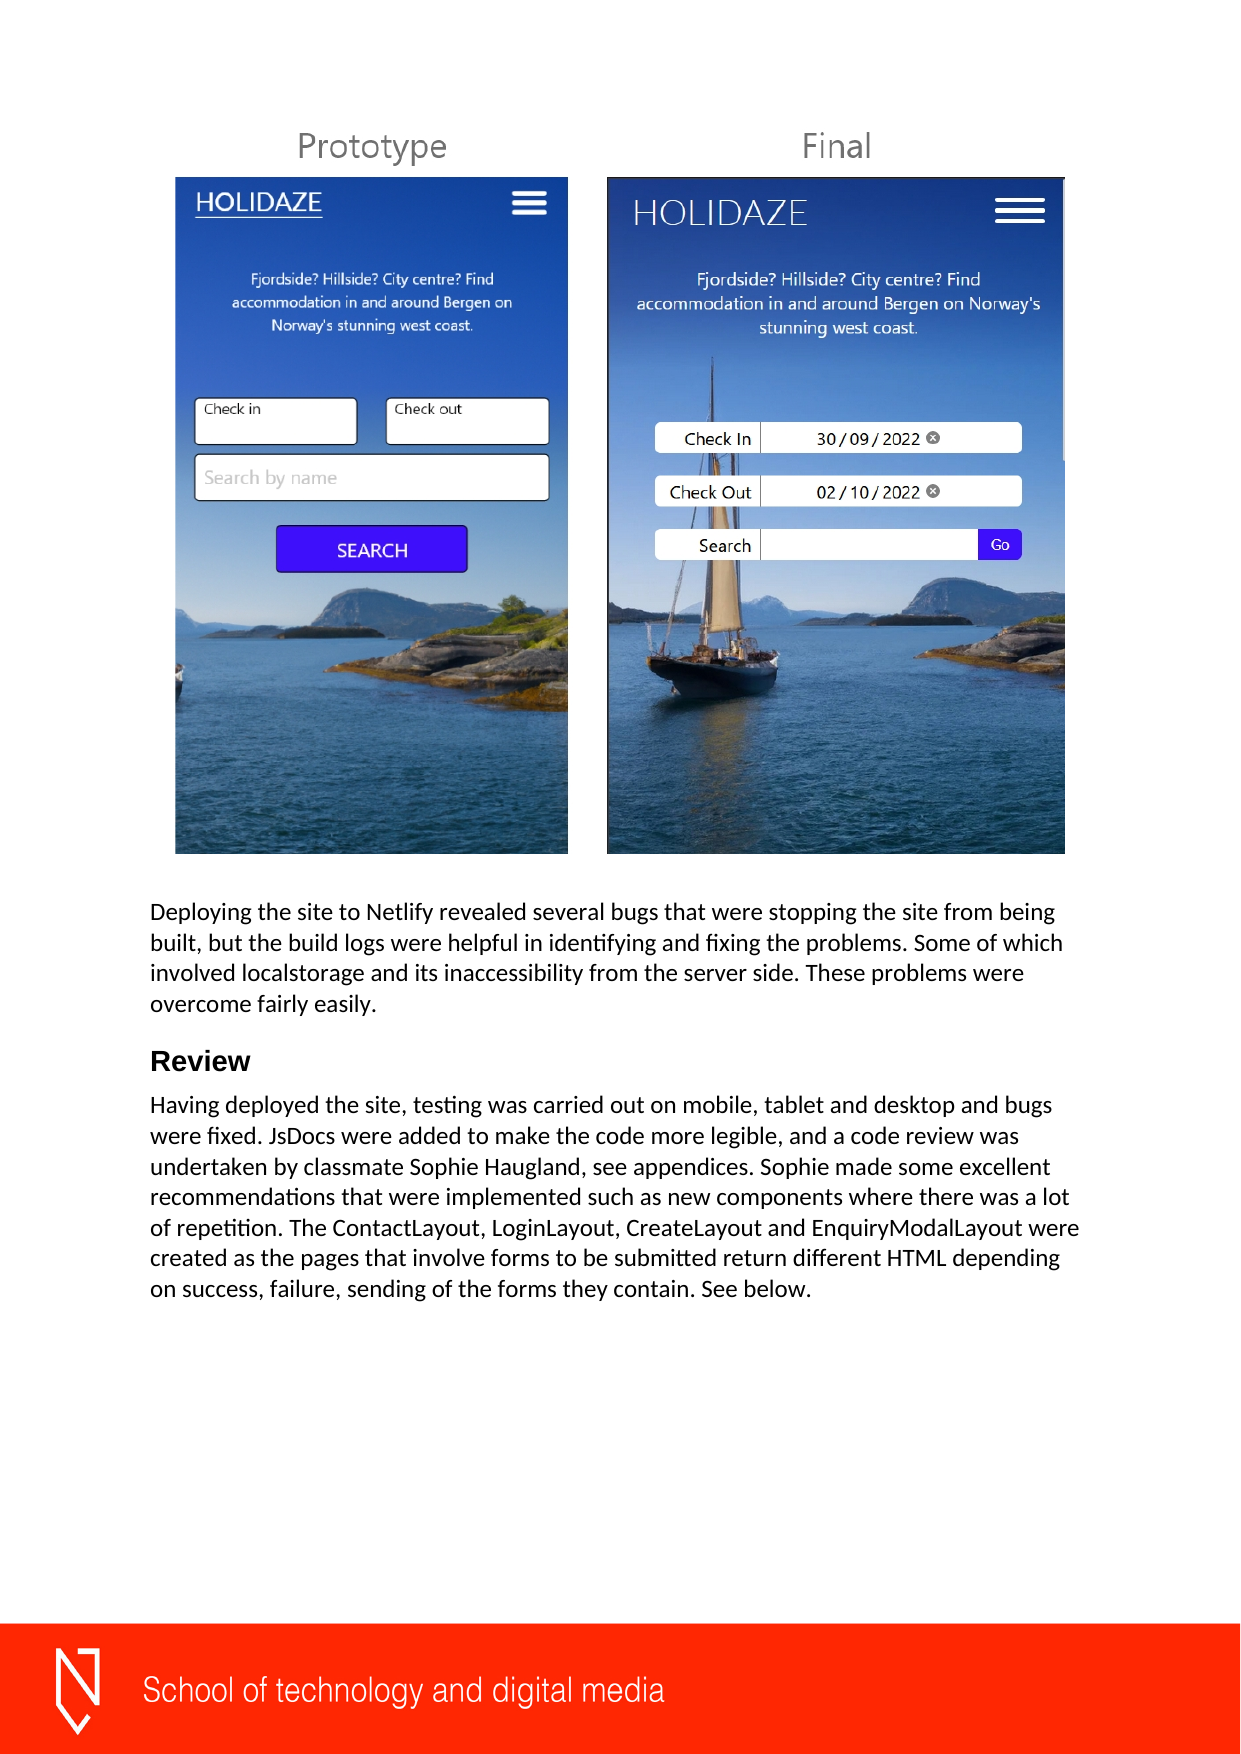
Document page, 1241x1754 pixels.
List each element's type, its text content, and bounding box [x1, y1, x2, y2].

picture [0, 1613, 1241, 1754]
text Deploying the site to Netlify revealed several bugs that were stopping the site from being built, but the build logs were helpful in identifying and fixing the problems. Some of which involved localstorage and its inaccessibility from the server side. These problems were overcome fairly easily. [150, 896, 1090, 1018]
picture [175, 120, 1065, 854]
text Having deployed the site, testing was carried out on mobile, tablet and desktop and bugs were fixed. JsDocs were added to make the code more legible, and a code review was undertaken by classmate Sophie Haugland, see appendices. Sophie made some excellent recommendations that were implemented such as new components where there was a lot of repetition. The ContactLayout, LoginLayout, CreateLayout and EnquiryModalLayout were created as the pages that involve forms to be submitted return different HTML depending on success, failure, sending of the forms they contain. See below. [150, 1089, 1090, 1303]
subtitle Review [150, 1043, 1090, 1077]
